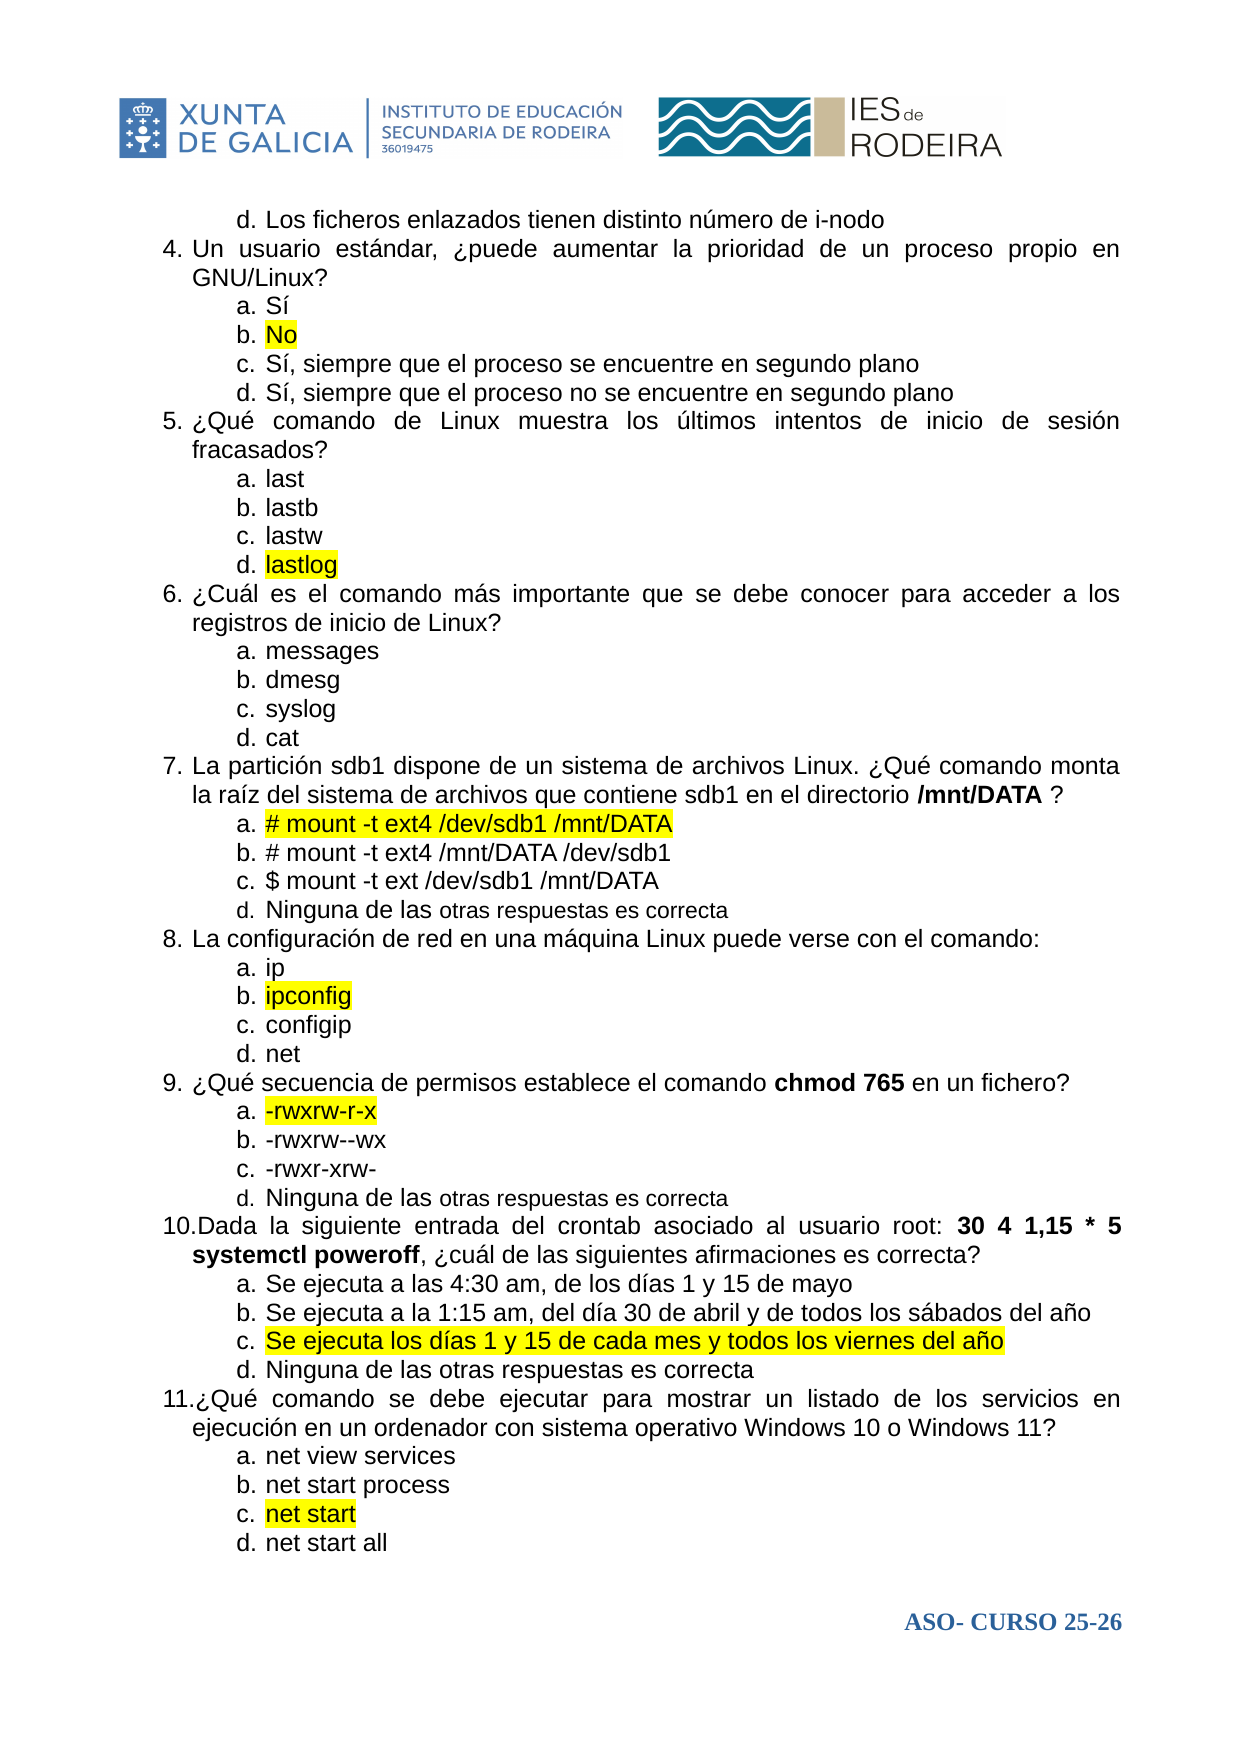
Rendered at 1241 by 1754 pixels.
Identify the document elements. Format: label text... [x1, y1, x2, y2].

list lastlog [236, 550, 1122, 579]
list La partición sdb1 dispone de un sistema de archivos Linux. ¿Qué comando monta la raíz del sistema de archivos que contiene sdb1 en el directorio /mnt/DATA ? [162, 751, 1122, 809]
list Se ejecuta a la 1:15 am, del día 30 de abril y de todos los sábados del año [236, 1298, 1122, 1326]
list configip [236, 1010, 1122, 1039]
list ¿Qué comando de Linux muestra los últimos intentos de inicio de sesión fracasados? [162, 406, 1122, 464]
list lastw [236, 521, 1122, 550]
list Dada la siguiente entrada del crontab asociado al usuario root: 30 4 1,15 * 5 systemctl poweroff, ¿cuál de las siguientes afirmaciones es correcta? [162, 1211, 1122, 1269]
list Sí, siempre que el proceso no se encuentre en segundo plano [236, 378, 1122, 406]
list Los ficheros enlazados tienen distinto número de i-nodo [236, 205, 1122, 234]
list ¿Cuál es el comando más importante que se debe conocer para acceder a los registros de inicio de Linux? [162, 579, 1122, 636]
list Un usuario estándar, ¿puede aumentar la prioridad de un proceso propio en GNU/Linux? [162, 234, 1122, 291]
list ipconfig [236, 981, 1122, 1010]
list net start all [236, 1528, 1122, 1556]
list Se ejecuta a las 4:30 am, de los días 1 y 15 de mayo [236, 1269, 1122, 1298]
list # mount -t ext4 /mnt/DATA /dev/sdb1 [236, 838, 1122, 866]
list net start [236, 1499, 1122, 1528]
list La configuración de red en una máquina Linux puede verse con el comando: [162, 924, 1122, 953]
list Sí, siempre que el proceso se encuentre en segundo plano [236, 349, 1122, 378]
list Ninguna de las otras respuestas es correcta [236, 1183, 1122, 1211]
list -rwxr-xrw- [236, 1154, 1122, 1183]
list -rwxrw-r-x [236, 1096, 1122, 1125]
list ¿Qué comando se debe ejecutar para mostrar un listado de los servicios en ejecución en un ordenador con sistema operativo Windows 10 o Windows 11? [162, 1384, 1122, 1441]
list ip [236, 953, 1122, 981]
list messages [236, 636, 1122, 665]
list Sí [236, 291, 1122, 320]
list ¿Qué secuencia de permisos establece el comando chmod 765 en un fichero? [162, 1068, 1122, 1096]
picture [657, 96, 1006, 158]
list net view services [236, 1441, 1122, 1470]
list -rwxrw--wx [236, 1125, 1122, 1154]
list cat [236, 723, 1122, 751]
list dmesg [236, 665, 1122, 694]
list last [236, 464, 1122, 493]
list net start process [236, 1470, 1122, 1499]
list No [236, 320, 1122, 349]
list Se ejecuta los días 1 y 15 de cada mes y todos los viernes del año [236, 1326, 1122, 1355]
picture [118, 97, 623, 159]
list net [236, 1039, 1122, 1068]
list lastb [236, 493, 1122, 521]
list Ninguna de las otras respuestas es correcta [236, 895, 1122, 924]
list # mount -t ext4 /dev/sdb1 /mnt/DATA [236, 809, 1122, 838]
list syslog [236, 694, 1122, 723]
list Ninguna de las otras respuestas es correcta [236, 1355, 1122, 1384]
list $ mount -t ext /dev/sdb1 /mnt/DATA [236, 866, 1122, 895]
